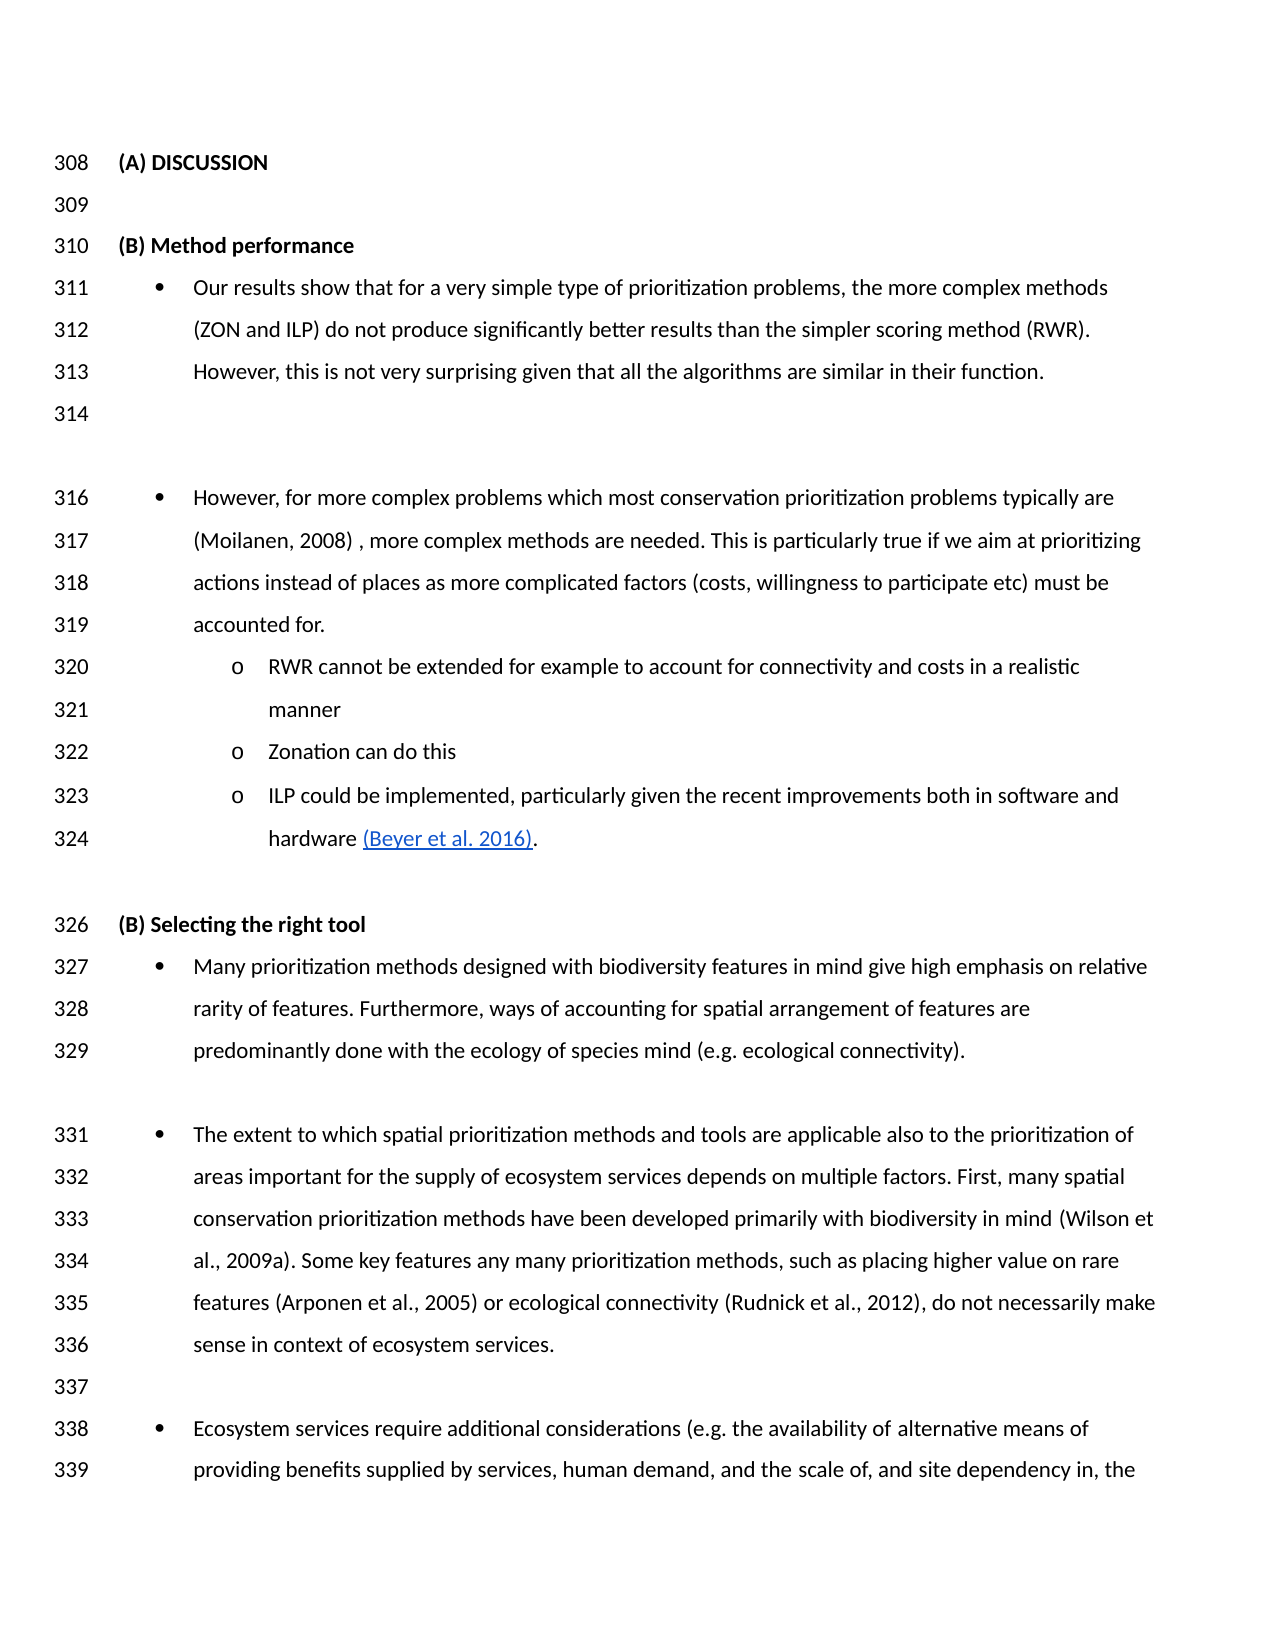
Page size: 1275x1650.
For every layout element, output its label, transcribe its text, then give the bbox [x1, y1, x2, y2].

subtitle (B) Selecting the right tool [118, 910, 1157, 938]
subtitle (A) DISCUSSION [118, 148, 1157, 176]
list However, for more complex problems which most conservation prioritization problems typically are (Moilanen, 2008) , more complex methods are needed. This is particularly true if we aim at prioritizing actions instead of places as more complicated factors (costs, willingness to participate etc) must be accounted for. [156, 483, 1157, 638]
list Our results show that for a very simple type of prioritization problems, the more complex methods (ZON and ILP) do not produce significantly better results than the simpler scoring method (RWR). However, this is not very surprising given that all the algorithms are similar in their function. [156, 273, 1157, 469]
list RWR cannot be extended for example to account for connectivity and costs in a realistic manner [231, 652, 1157, 723]
list Zonation can do this [231, 737, 1157, 767]
list The extent to which spatial prioritization methods and tools are applicable also to the prioritization of areas important for the supply of ecosystem services depends on multiple factors. First, many spatial conservation prioritization methods have been developed primarily with biodiversity in mind (Wilson et al., 2009a). Some key features any many prioritization methods, such as placing higher value on rare features (Arponen et al., 2005) or ecological connectivity (Rudnick et al., 2012), do not necessarily make sense in context of ecosystem services. [156, 1120, 1157, 1358]
list Ecosystem services require additional considerations (e.g. the availability of alternative means of providing benefits supplied by services, human demand, and the scale of, and site dependency in, the [156, 1414, 1157, 1484]
subtitle (B) Method performance [118, 232, 1157, 259]
list ILP could be implemented, particularly given the recent improvements both in software and hardware (Beyer et al. 2016). [231, 781, 1157, 896]
list Many prioritization methods designed with biodiversity features in mind give high emphasis on relative rarity of features. Furthermore, ways of accounting for spatial arrangement of features are predominantly done with the ecology of species mind (e.g. ecological connectivity). [156, 952, 1157, 1106]
